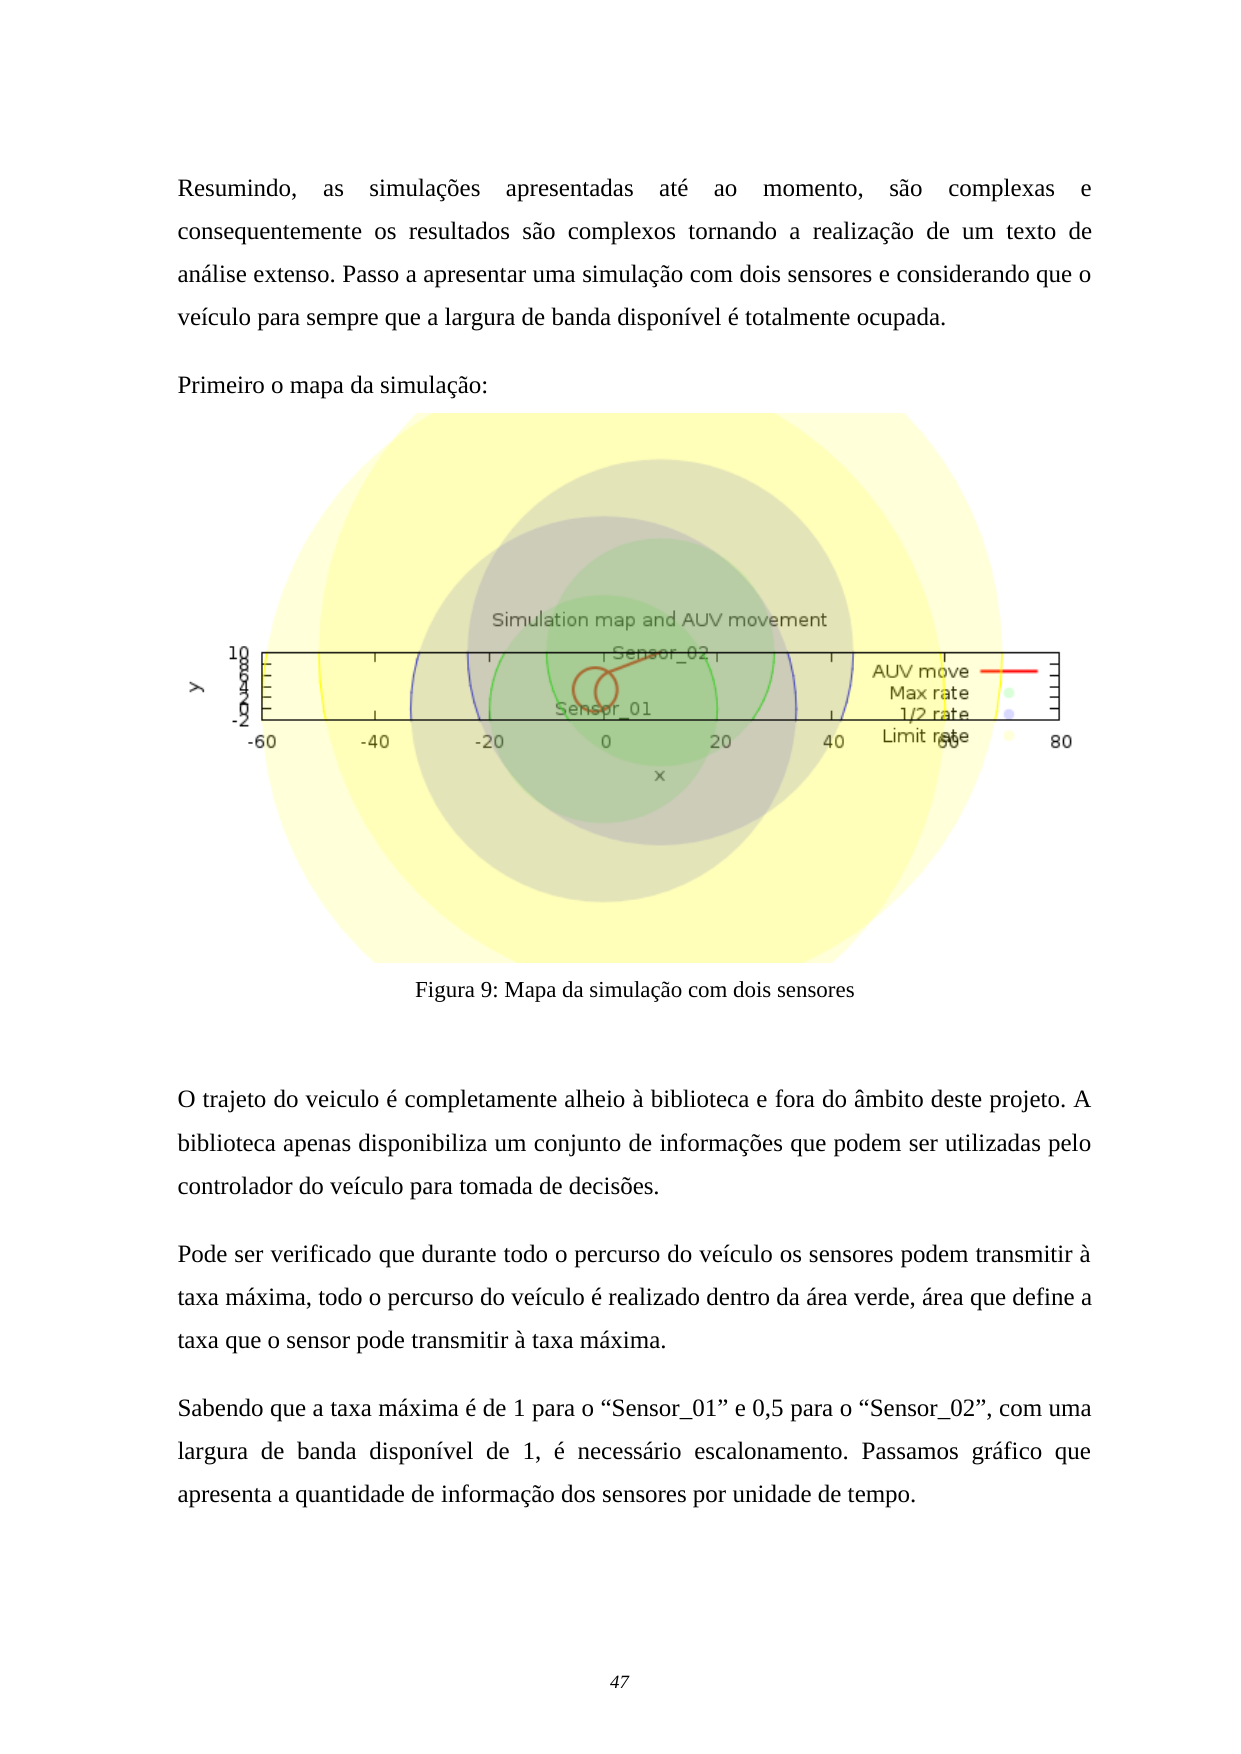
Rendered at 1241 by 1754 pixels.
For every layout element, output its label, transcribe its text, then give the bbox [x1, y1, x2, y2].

text Figura 9: Mapa da simulação com dois sensores [177, 963, 1092, 1002]
text Sabendo que a taxa máxima é de 1 para o “Sensor_01” e 0,5 para o “Sensor_02”, com uma largura de banda disponível de 1, é necessário escalonamento. Passamos gráfico que apresenta a quantidade de informação dos sensores por unidade de tempo. [177, 1393, 1092, 1508]
picture [177, 413, 1093, 963]
text Primeiro o mapa da simulação: [177, 370, 1092, 399]
text Pode ser verificado que durante todo o percurso do veículo os sensores podem transmitir à taxa máxima, todo o percurso do veículo é realizado dentro da área verde, área que define a taxa que o sensor pode transmitir à taxa máxima. [177, 1239, 1092, 1354]
text Resumindo, as simulações apresentadas até ao momento, são complexas e consequentemente os resultados são complexos tornando a realização de um texto de análise extenso. Passo a apresentar uma simulação com dois sensores e considerando que o veículo para sempre que a largura de banda disponível é totalmente ocupada. [177, 173, 1092, 331]
text O trajeto do veiculo é completamente alheio à biblioteca e fora do âmbito deste projeto. A biblioteca apenas disponibiliza um conjunto de informações que podem ser utilizadas pelo controlador do veículo para tomada de decisões. [177, 1084, 1092, 1199]
